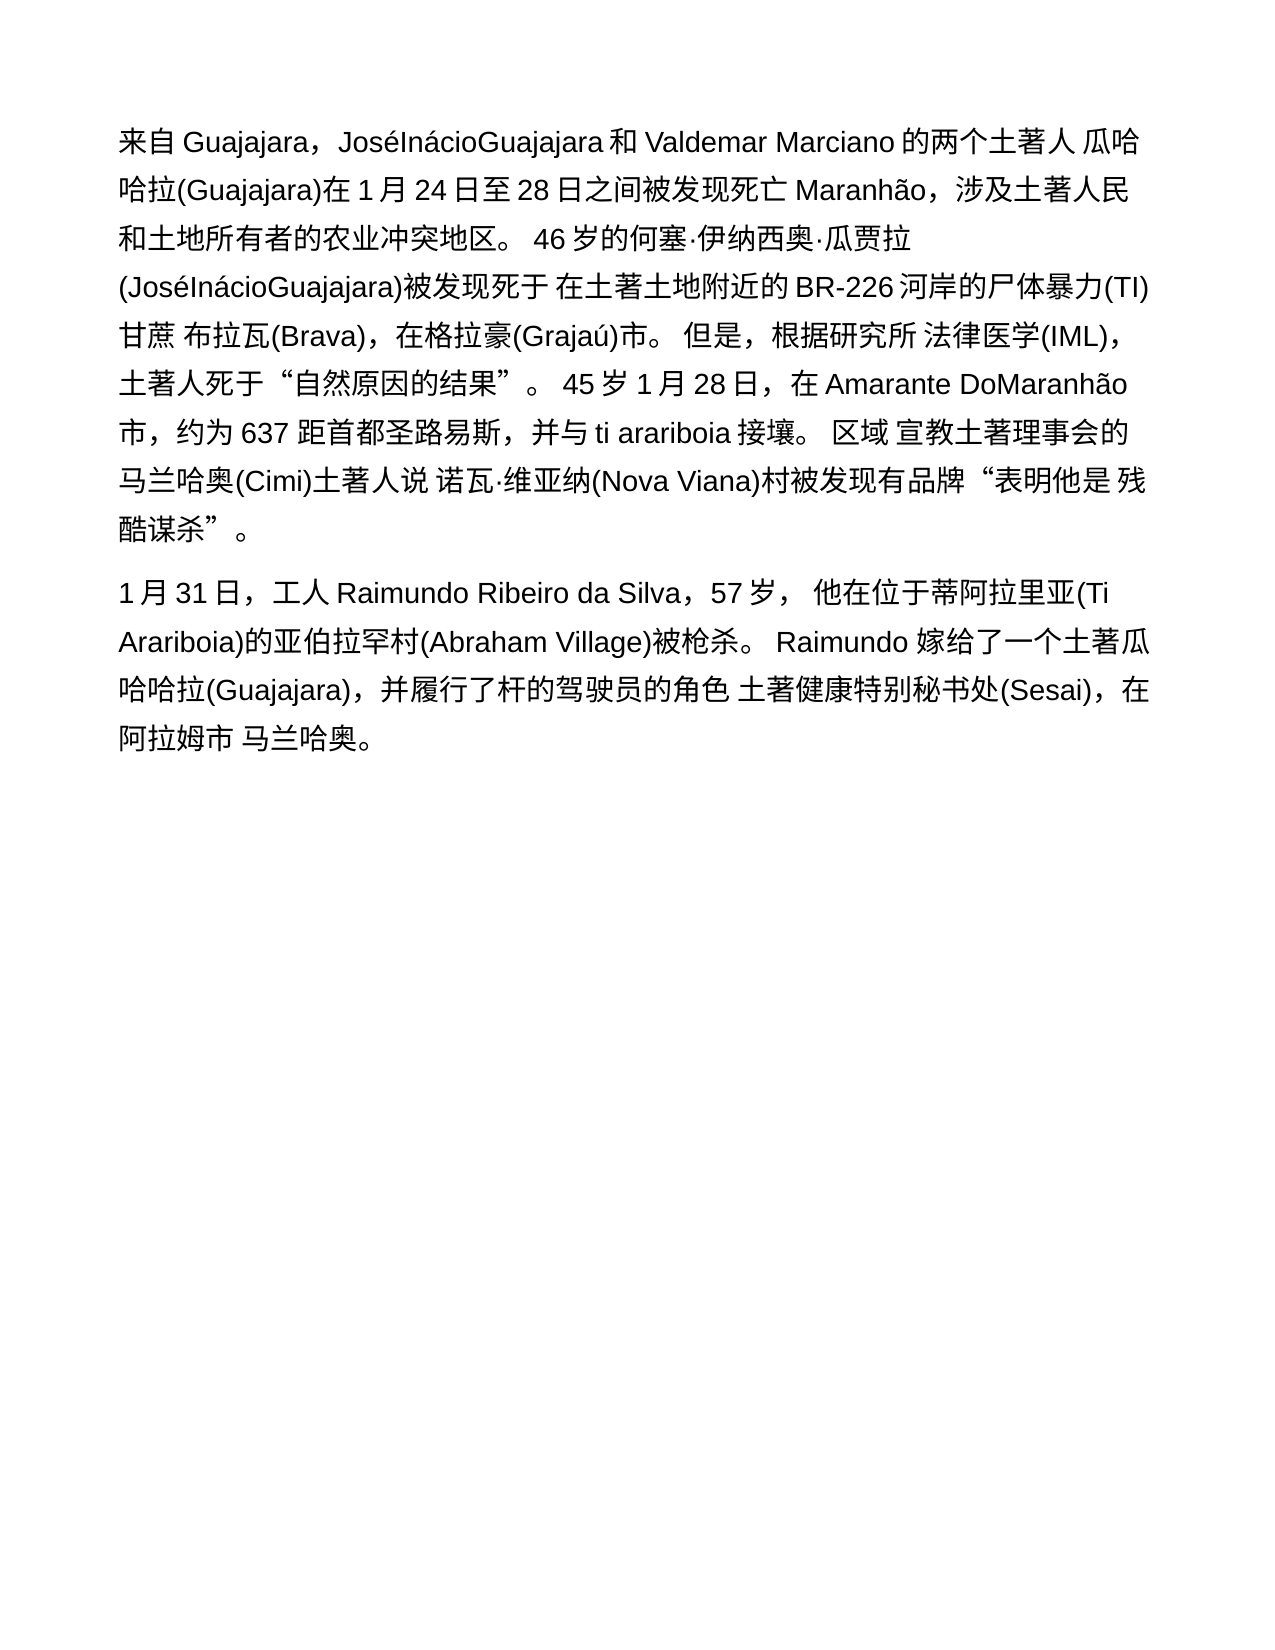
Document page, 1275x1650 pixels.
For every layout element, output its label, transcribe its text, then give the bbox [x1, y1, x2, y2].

text 来自Guajajara，JoséInácioGuajajara和Valdemar Marciano的两个土著人 瓜哈哈拉(Guajajara)在1月24日至28日之间被发现死亡 Maranhão，涉及土著人民和土地所有者的农业冲突地区。 46岁的何塞·伊纳西奥·瓜贾拉(JoséInácioGuajajara)被发现死于 在土著土地附近的BR-226河岸的尸体暴力(TI)甘蔗 布拉瓦(Brava)，在格拉豪(Grajaú)市。 但是，根据研究所 法律医学(IML)，土著人死于“自然原因的结果”。 45岁 1月28日，在Amarante DoMaranhão市，约为637 距首都圣路易斯，并与ti arariboia接壤。 区域 宣教土著理事会的马兰哈奥(Cimi)土著人说 诺瓦·维亚纳(Nova Viana)村被发现有品牌“表明他是 残酷谋杀”。 [118, 118, 1157, 549]
text 1月31日，工人Raimundo Ribeiro da Silva，57岁， 他在位于蒂阿拉里亚(Ti Arariboia)的亚伯拉罕村(Abraham Village)被枪杀。 Raimundo 嫁给了一个土著瓜哈哈拉(Guajajara)，并履行了杆的驾驶员的角色 土著健康特别秘书处(Sesai)，在阿拉姆市 马兰哈奥。 [118, 569, 1157, 757]
